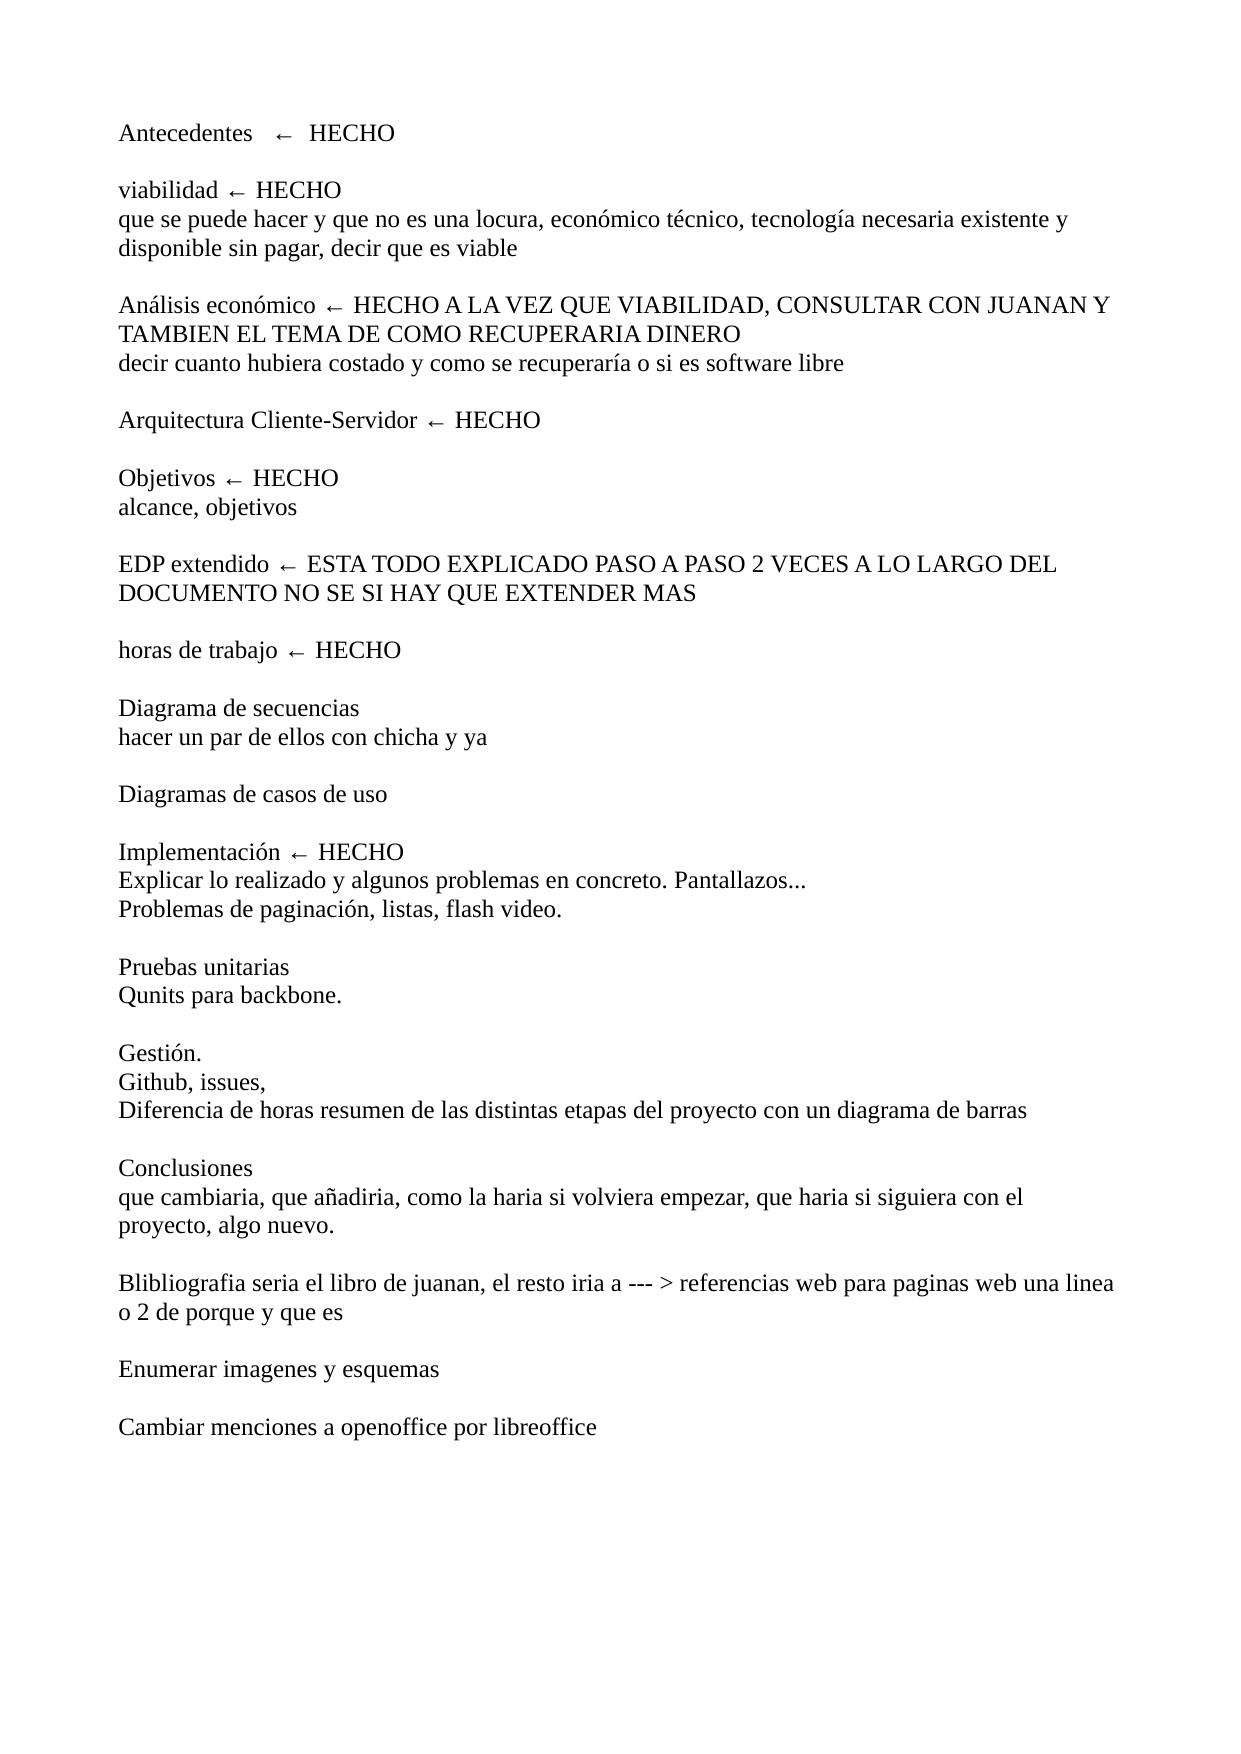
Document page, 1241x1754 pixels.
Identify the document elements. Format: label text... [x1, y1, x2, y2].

text Conclusiones [118, 1153, 1122, 1182]
text viabilidad ← HECHO [118, 176, 1122, 204]
text Gestión. [118, 1038, 1122, 1067]
text Objetivos ← HECHO [118, 463, 1122, 492]
text Diagramas de casos de uso [118, 779, 1122, 808]
text Problemas de paginación, listas, flash video. [118, 894, 1122, 923]
text Implementación ← HECHO [118, 837, 1122, 866]
text Qunits para backbone. [118, 981, 1122, 1009]
text que se puede hacer y que no es una locura, económico técnico, tecnología necesaria existente y disponible sin pagar, decir que es viable [118, 204, 1122, 262]
text alcance, objetivos [118, 492, 1122, 521]
text Diferencia de horas resumen de las distintas etapas del proyecto con un diagrama de barras [118, 1096, 1122, 1124]
text Blibliografia seria el libro de juanan, el resto iria a --- > referencias web para paginas web una linea o 2 de porque y que es [118, 1268, 1122, 1326]
text Pruebas unitarias [118, 952, 1122, 981]
text hacer un par de ellos con chicha y ya [118, 722, 1122, 751]
text Github, issues, [118, 1067, 1122, 1096]
text Cambiar menciones a openoffice por libreoffice [118, 1412, 1122, 1441]
text Enumerar imagenes y esquemas [118, 1354, 1122, 1383]
text decir cuanto hubiera costado y como se recuperaría o si es software libre [118, 348, 1122, 377]
text que cambiaria, que añadiria, como la haria si volviera empezar, que haria si siguiera con el proyecto, algo nuevo. [118, 1182, 1122, 1239]
text Explicar lo realizado y algunos problemas en concreto. Pantallazos... [118, 866, 1122, 894]
text Análisis económico ← HECHO A LA VEZ QUE VIABILIDAD, CONSULTAR CON JUANAN Y TAMBIEN EL TEMA DE COMO RECUPERARIA DINERO [118, 291, 1122, 348]
text Arquitectura Cliente-Servidor ← HECHO [118, 406, 1122, 434]
text horas de trabajo ← HECHO [118, 636, 1122, 664]
text EDP extendido ← ESTA TODO EXPLICADO PASO A PASO 2 VECES A LO LARGO DEL DOCUMENTO NO SE SI HAY QUE EXTENDER MAS [118, 549, 1122, 607]
text Diagrama de secuencias [118, 693, 1122, 722]
text Antecedentes ← HECHO [118, 118, 1122, 147]
